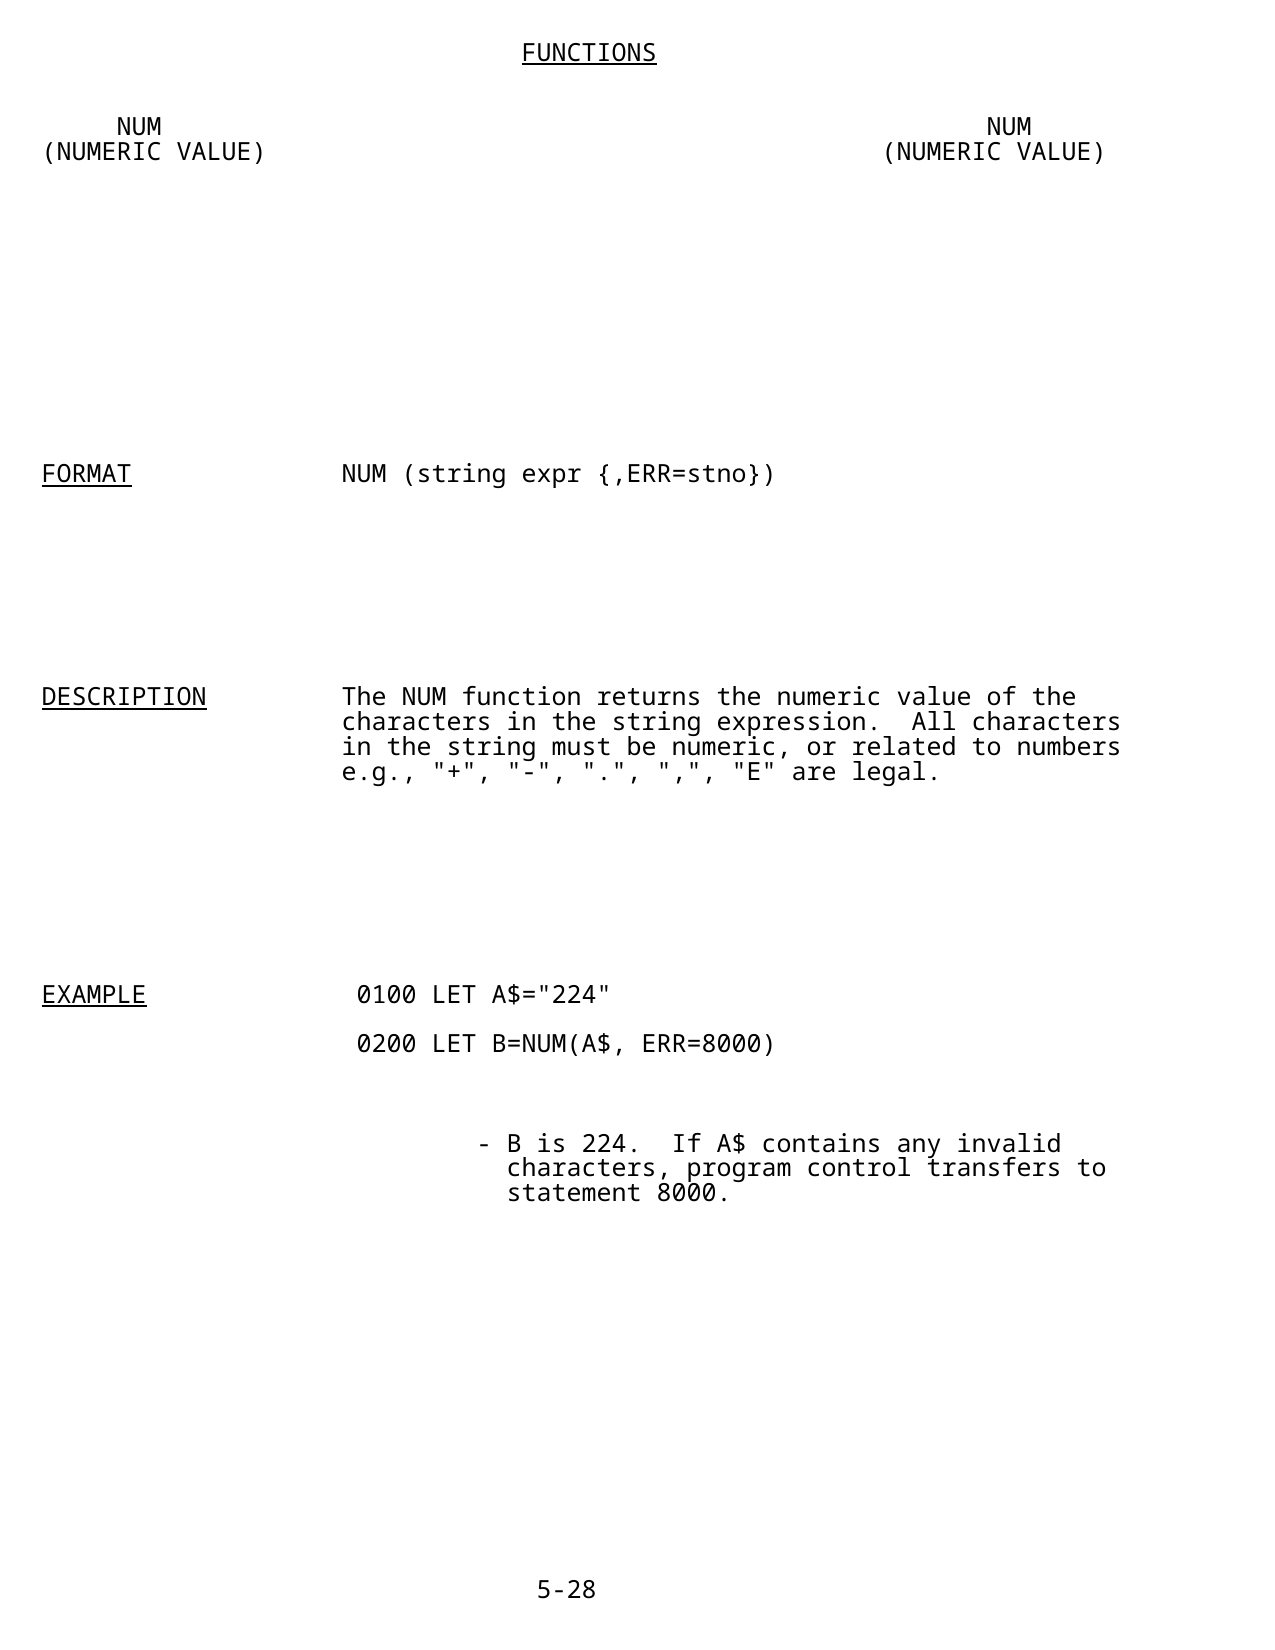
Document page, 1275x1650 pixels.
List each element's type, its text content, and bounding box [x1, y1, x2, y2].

text FUNCTIONS [41, 41, 1234, 66]
text FORMAT NUM (string expr {,ERR=stno}) [41, 463, 1234, 488]
text - B is 224. If A$ contains any invalid [41, 1132, 1234, 1157]
text characters in the string expression. All characters [41, 711, 1234, 736]
text DESCRIPTION The NUM function returns the numeric value of the [41, 686, 1234, 711]
text (NUMERIC VALUE) (NUMERIC VALUE) [41, 141, 1234, 165]
text NUM NUM [41, 116, 1234, 141]
text e.g., "+", "-", ".", ",", "E" are legal. [41, 760, 1234, 785]
text EXAMPLE 0100 LET A$="224" [41, 983, 1234, 1008]
text characters, program control transfers to [41, 1157, 1234, 1182]
text 0200 LET B=NUM(A$, ERR=8000) [41, 1033, 1234, 1058]
text in the string must be numeric, or related to numbers [41, 736, 1234, 760]
text 5-28 [41, 1578, 1234, 1603]
text statement 8000. [41, 1182, 1234, 1207]
